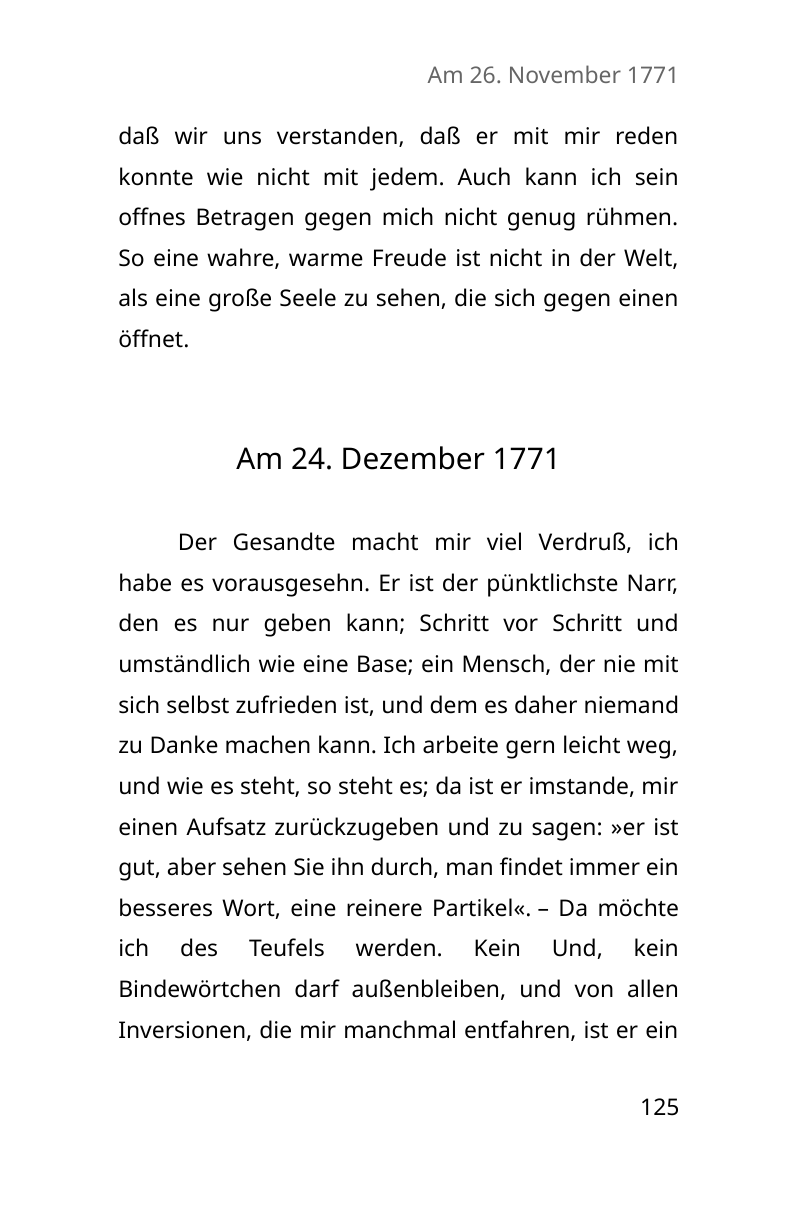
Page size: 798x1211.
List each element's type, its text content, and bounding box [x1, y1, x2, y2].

text Der Gesandte macht mir viel Verdruß, ich habe es vorausgesehn. Er ist der pünktlichste Narr, den es nur geben kann; Schritt vor Schritt und umständlich wie eine Base; ein Mensch, der nie mit sich selbst zufrieden ist, und dem es daher niemand zu Danke machen kann. Ich arbeite gern leicht weg, und wie es steht, so steht es; da ist er imstande, mir einen Aufsatz zurückzugeben und zu sagen: »er ist gut, aber sehen Sie ihn durch, man findet immer ein besseres Wort, eine reinere Partikel«. – Da möchte ich des Teufels werden. Kein Und, kein Bindewörtchen darf außenbleiben, und von allen Inversionen, die mir manchmal entfahren, ist er ein [118, 502, 679, 1045]
text daß wir uns verstanden, daß er mit mir reden konnte wie nicht mit jedem. Auch kann ich sein offnes Betragen gegen mich nicht genug rühmen. So eine wahre, warme Freude ist nicht in der Welt, als eine große Seele zu sehen, die sich gegen einen öffnet. [118, 120, 679, 354]
subtitle Am 24. Dezember 1771 [118, 399, 679, 478]
